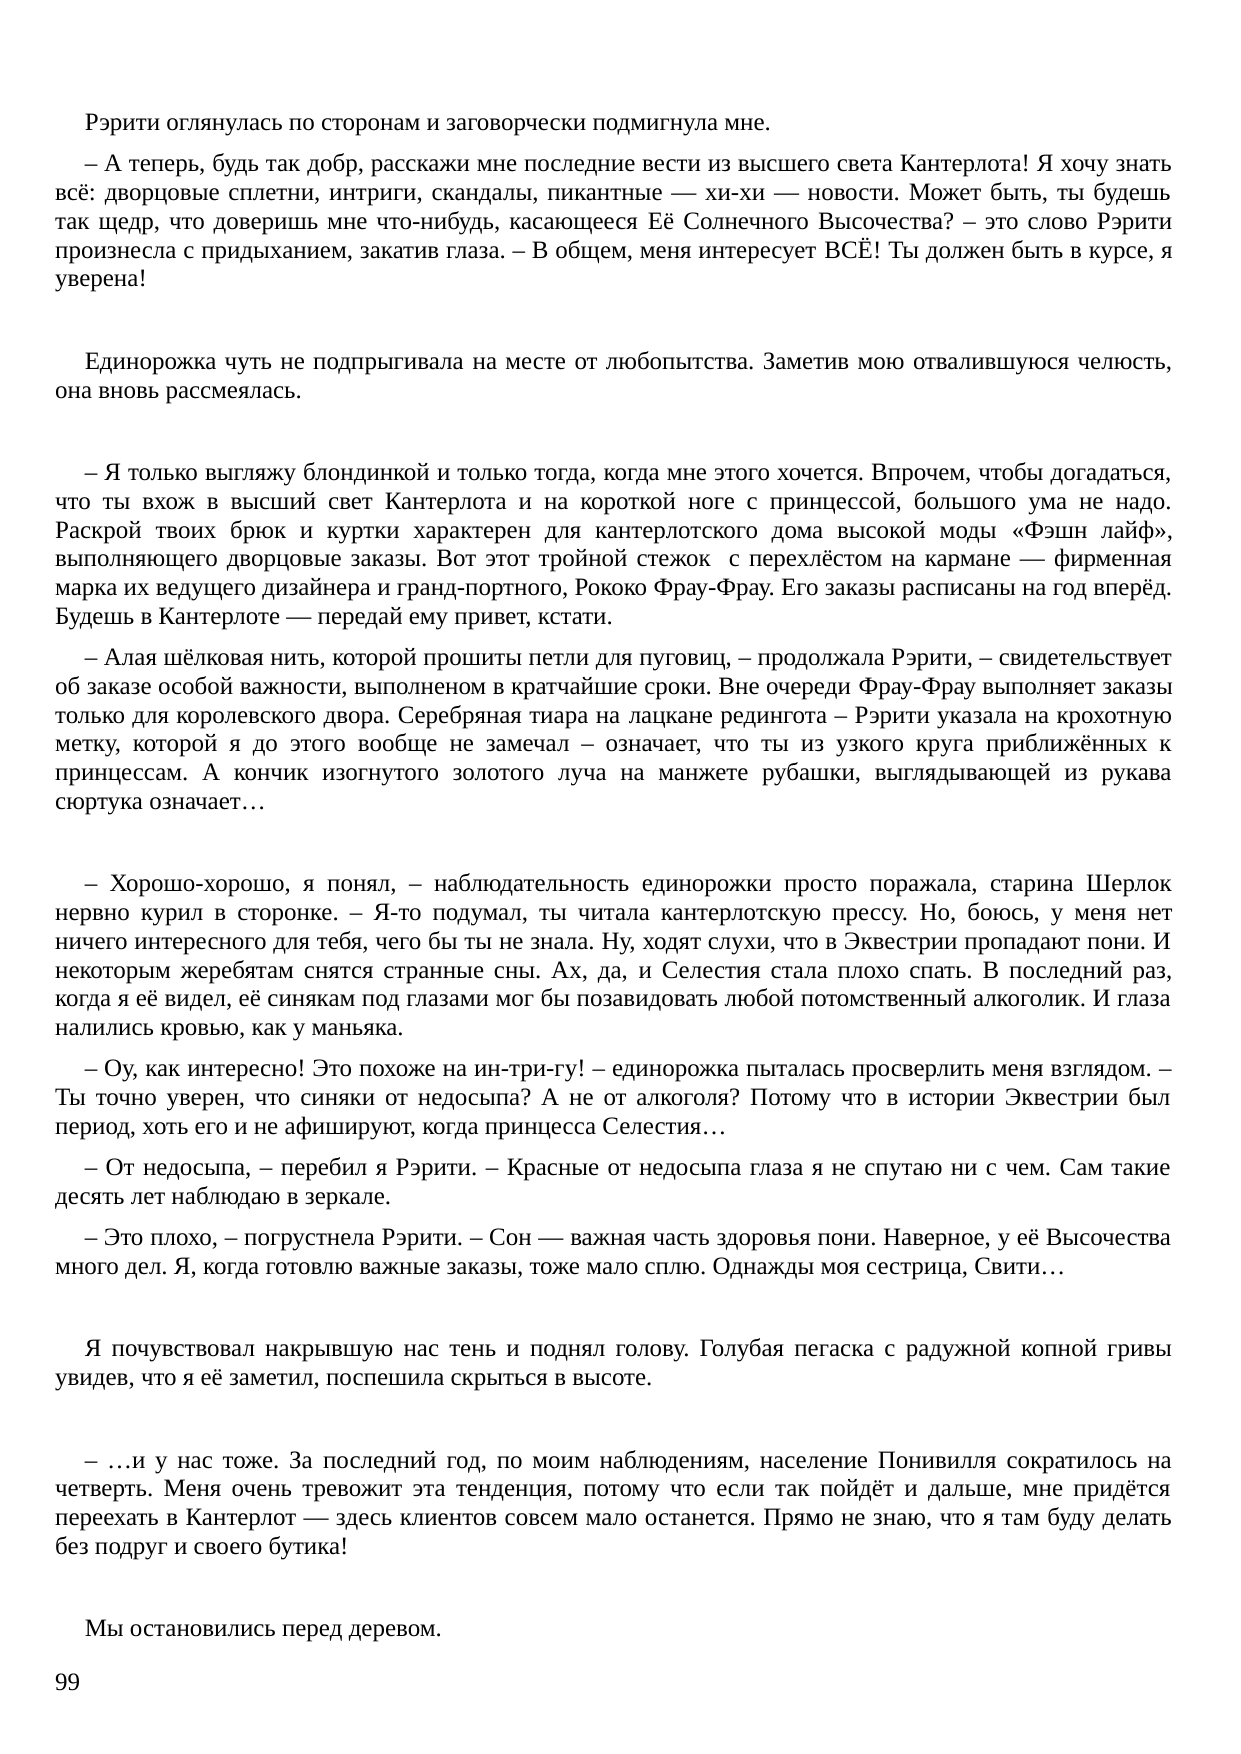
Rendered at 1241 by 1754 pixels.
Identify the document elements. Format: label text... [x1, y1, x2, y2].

text – Алая шёлковая нить, которой прошиты петли для пуговиц, – продолжала Рэрити, – свидетельствует об заказе особой важности, выполненом в кратчайшие сроки. Вне очереди Фрау-Фрау выполняет заказы только для королевского двора. Серебряная тиара на лацкане редингота – Рэрити указала на крохотную метку, которой я до этого вообще не замечал – означает, что ты из узкого круга приближённых к принцессам. А кончик изогнутого золотого луча на манжете рубашки, выглядывающей из рукава сюртука означает… [55, 642, 1173, 815]
text Рэрити оглянулась по сторонам и заговорчески подмигнула мне. [55, 107, 1173, 136]
text Мы остановились перед деревом. [55, 1613, 1173, 1642]
text Я почувствовал накрывшую нас тень и поднял голову. Голубая пегаска с радужной копной гривы увидев, что я её заметил, поспешила скрыться в высоте. [55, 1333, 1173, 1391]
text – От недосыпа, – перебил я Рэрити. – Красные от недосыпа глаза я не спутаю ни с чем. Сам такие десять лет наблюдаю в зеркале. [55, 1152, 1173, 1210]
text Единорожка чуть не подпрыгивала на месте от любопытства. Заметив мою отвалившуюся челюсть, она вновь рассмеялась. [55, 346, 1173, 403]
text – Я только выгляжу блондинкой и только тогда, когда мне этого хочется. Впрочем, чтобы догадаться, что ты вхож в высший свет Кантерлота и на короткой ноге с принцессой, большого ума не надо. Раскрой твоих брюк и куртки характерен для кантерлотского дома высокой моды «Фэшн лайф», выполняющего дворцовые заказы. Вот этот тройной стежок с перехлёстом на кармане — фирменная марка их ведущего дизайнера и гранд-портного, Рококо Фрау-Фрау. Его заказы расписаны на год вперёд. Будешь в Кантерлоте — передай ему привет, кстати. [55, 457, 1173, 630]
text – Оу, как интересно! Это похоже на ин-три-гу! – единорожка пыталась просверлить меня взглядом. – Ты точно уверен, что синяки от недосыпа? А не от алкоголя? Потому что в истории Эквестрии был период, хоть его и не афишируют, когда принцесса Селестия… [55, 1053, 1173, 1140]
text – Это плохо, – погрустнела Рэрити. – Сон — важная часть здоровья пони. Наверное, у её Высочества много дел. Я, когда готовлю важные заказы, тоже мало сплю. Однажды моя сестрица, Свити… [55, 1222, 1173, 1280]
text – Хорошо-хорошо, я понял, – наблюдательность единорожки просто поражала, старина Шерлок нервно курил в сторонке. – Я-то подумал, ты читала кантерлотскую прессу. Но, боюсь, у меня нет ничего интересного для тебя, чего бы ты не знала. Ну, ходят слухи, что в Эквестрии пропадают пони. И некоторым жеребятам снятся странные сны. Ах, да, и Селестия стала плохо спать. В последний раз, когда я её видел, её синякам под глазами мог бы позавидовать любой потомственный алкоголик. И глаза налились кровью, как у маньяка. [55, 868, 1173, 1041]
text – …и у нас тоже. За последний год, по моим наблюдениям, население Понивилля сократилось на четверть. Меня очень тревожит эта тенденция, потому что если так пойдёт и дальше, мне придётся переехать в Кантерлот — здесь клиентов совсем мало останется. Прямо не знаю, что я там буду делать без подруг и своего бутика! [55, 1445, 1173, 1560]
text – А теперь, будь так добр, расскажи мне последние вести из высшего света Кантерлота! Я хочу знать всё: дворцовые сплетни, интриги, скандалы, пикантные — хи-хи — новости. Может быть, ты будешь так щедр, что доверишь мне что-нибудь, касающееся Её Солнечного Высочества? – это слово Рэрити произнесла с придыханием, закатив глаза. – В общем, меня интересует ВСЁ! Ты должен быть в курсе, я уверена! [55, 148, 1173, 292]
